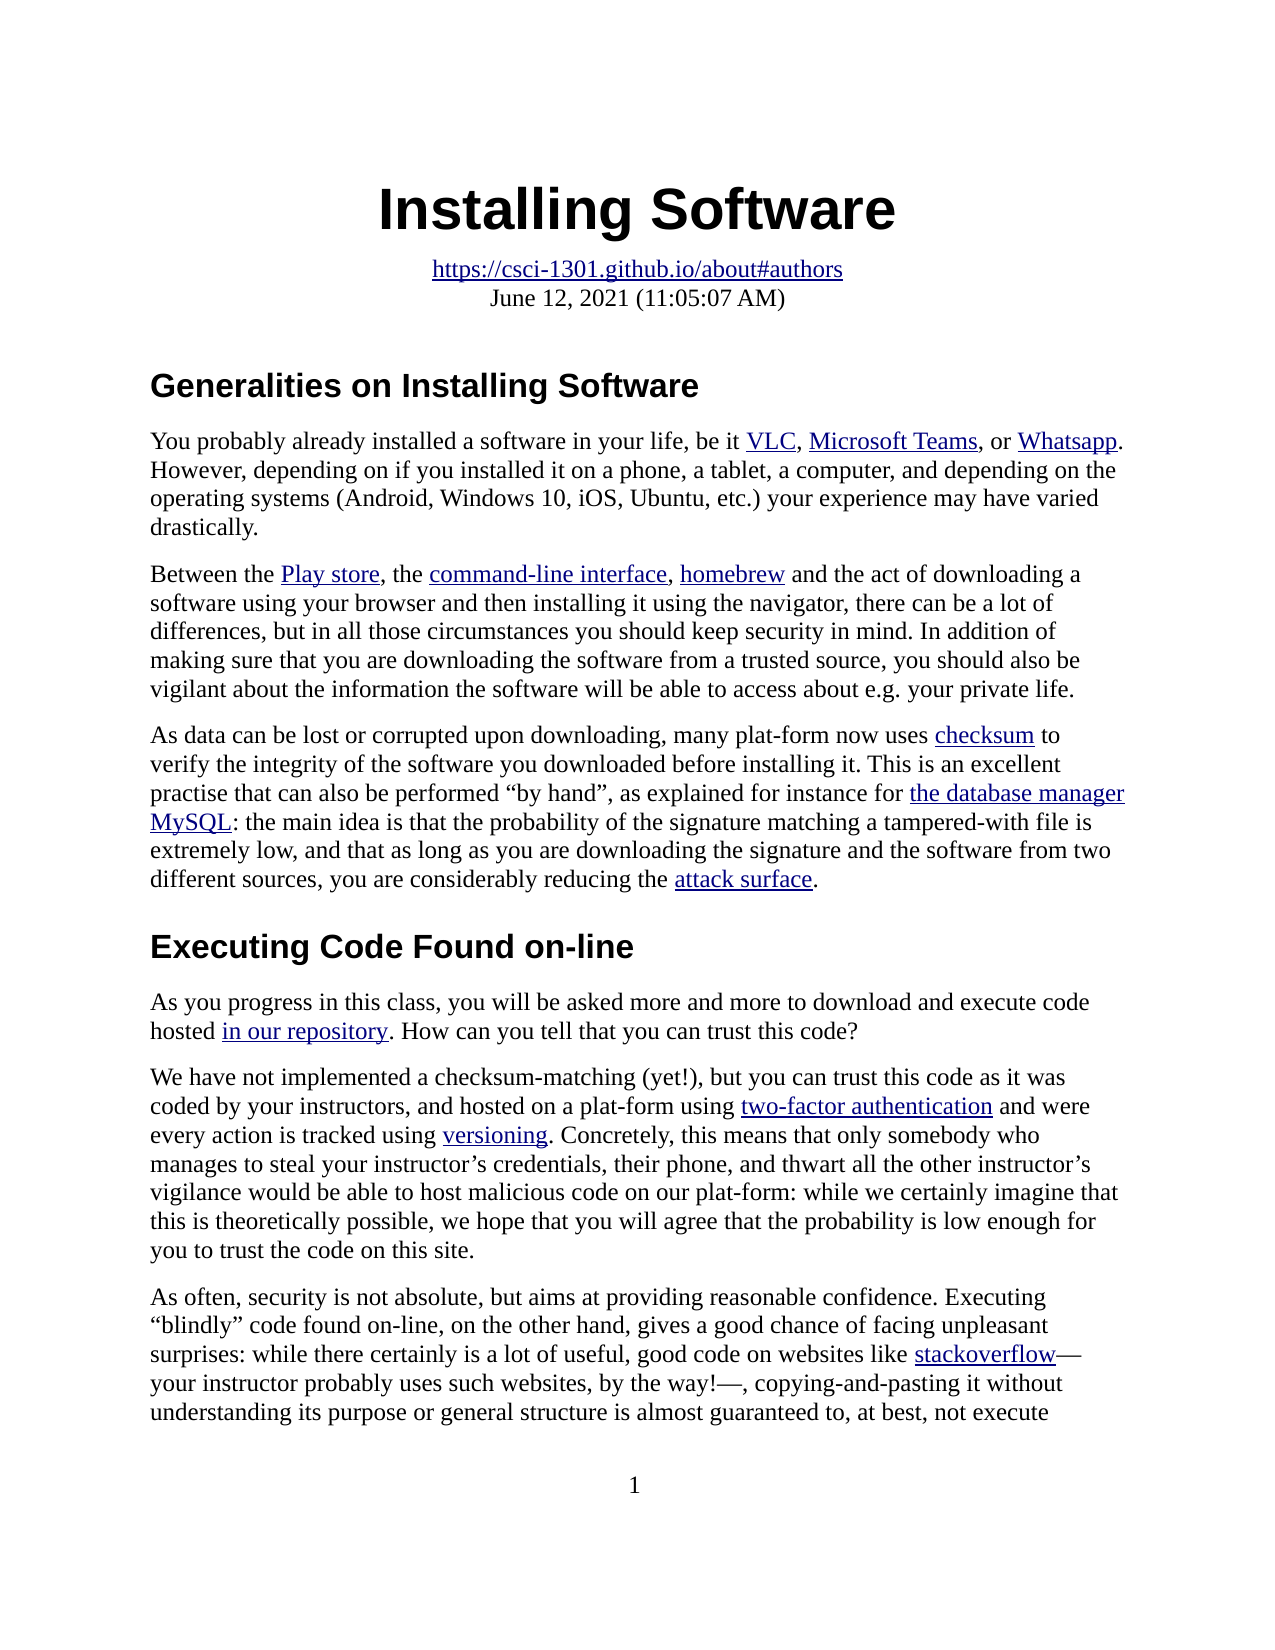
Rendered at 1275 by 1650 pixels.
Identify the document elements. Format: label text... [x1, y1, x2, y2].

subtitle Executing Code Found on-line [150, 927, 1125, 966]
text You probably already installed a software in your life, be it VLC, Microsoft Teams, or Whatsapp. However, depending on if you installed it on a phone, a tablet, a computer, and depending on the operating systems (Android, Windows 10, iOS, Ubuntu, etc.) your experience may have varied drastically. [150, 426, 1125, 541]
text We have not implemented a checksum-matching (yet!), but you can trust this code as it was coded by your instructors, and hosted on a plat-form using two-factor authentication and were every action is tracked using versioning. Concretely, this means that only somebody who manages to steal your instructor’s credentials, their phone, and thwart all the other instructor’s vigilance would be able to host malicious code on our plat-form: while we certainly imagine that this is theoretically possible, we hope that you will agree that the probability is low enough for you to trust the code on this site. [150, 1062, 1125, 1264]
text https://csci-1301.github.io/about#authors [150, 254, 1125, 283]
text As data can be lost or corrupted upon downloading, many plat-form now uses checksum to verify the integrity of the software you downloaded before installing it. This is an excellent practise that can also be performed “by hand”, as explained for instance for the database manager MySQL: the main idea is that the probability of the signature matching a tampered-with file is extremely low, and that as long as you are downloading the signature and the software from two different sources, you are considerably reducing the attack surface. [150, 721, 1125, 893]
subtitle Generalities on Installing Software [150, 366, 1125, 404]
text As often, security is not absolute, but aims at providing reasonable confidence. Executing “blindly” code found on-line, on the other hand, gives a good chance of facing unpleasant surprises: while there certainly is a lot of useful, good code on websites like stackoverflow—your instructor probably uses such websites, by the way!—, copying-and-pasting it without understanding its purpose or general structure is almost guaranteed to, at best, not execute [150, 1282, 1125, 1425]
title Installing Software [150, 175, 1125, 242]
text As you progress in this class, you will be asked more and more to download and execute code hosted in our repository. How can you tell that you can trust this code? [150, 987, 1125, 1044]
text June 12, 2021 (11:05:07 AM) [150, 283, 1125, 312]
text Between the Play store, the command-line interface, homebrew and the act of downloading a software using your browser and then installing it using the navigator, there can be a lot of differences, but in all those circumstances you should keep security in mind. In addition of making sure that you are downloading the software from a trusted source, you should also be vigilant about the information the software will be able to access about e.g. your private life. [150, 559, 1125, 703]
